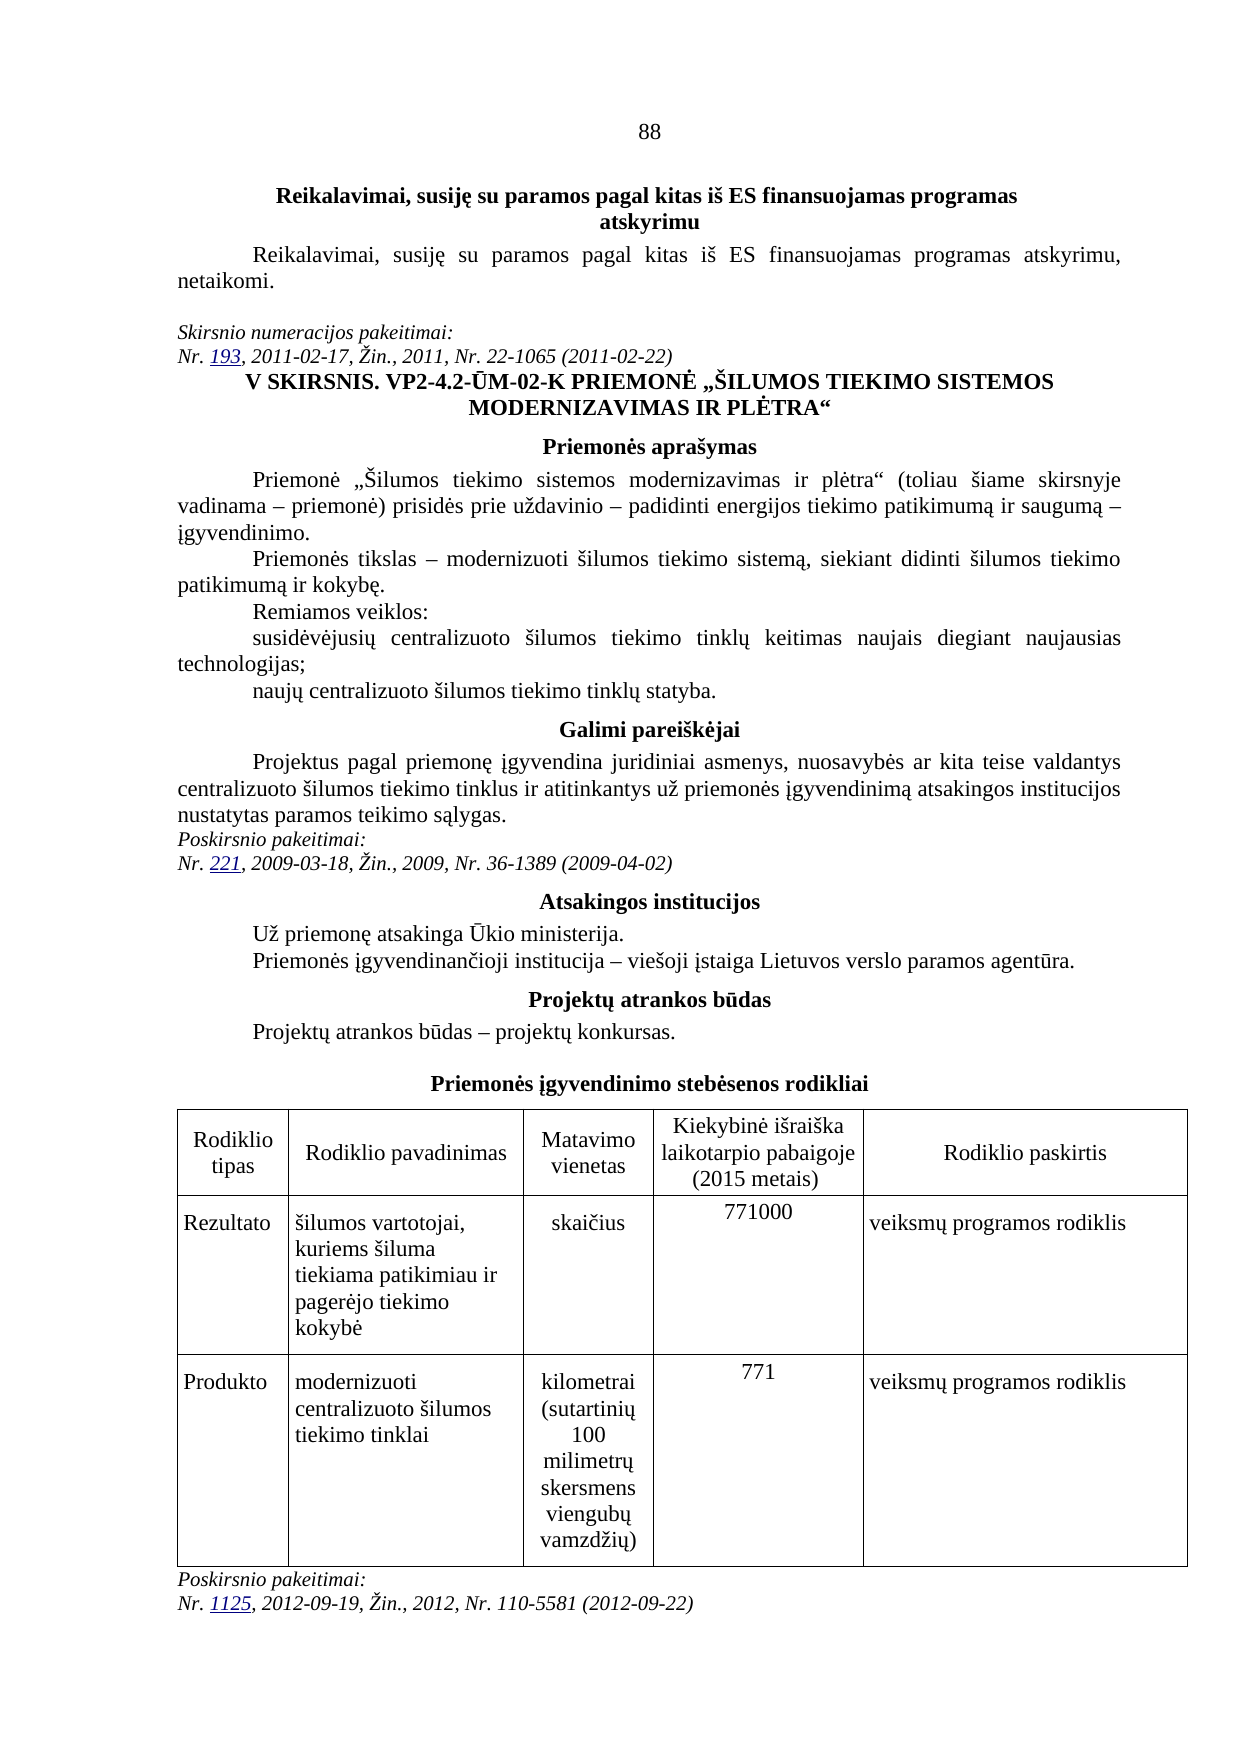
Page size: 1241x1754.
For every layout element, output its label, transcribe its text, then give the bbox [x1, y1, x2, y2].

text Remiamos veiklos: [177, 598, 1122, 624]
table_header Rodiklio pavadinimas [289, 1110, 523, 1194]
text Skirsnio numeracijos pakeitimai: [177, 320, 1122, 344]
table_cell veiksmų programos rodiklis [864, 1196, 1187, 1354]
text Priemonės įgyvendinimo stebėsenos rodikliai [177, 1070, 1122, 1096]
text Nr. 193, 2011-02-17, Žin., 2011, Nr. 22-1065 (2011-02-22) [177, 344, 1122, 368]
text Reikalavimai, susiję su paramos pagal kitas iš ES finansuojamas programas atskyrimu [177, 156, 1122, 235]
text Projektus pagal priemonę įgyvendina juridiniai asmenys, nuosavybės ar kita teise valdantys centralizuoto šilumos tiekimo tinklus ir atitinkantys už priemonės įgyvendinimą atsakingos institucijos nustatytas paramos teikimo sąlygas. [177, 748, 1122, 827]
text Priemonės tikslas – modernizuoti šilumos tiekimo sistemą, siekiant didinti šilumos tiekimo patikimumą ir kokybę. [177, 545, 1122, 598]
table_cell skaičius [524, 1196, 653, 1354]
table_cell Produkto [178, 1355, 288, 1566]
table_cell modernizuoti centralizuoto šilumos tiekimo tinklai [289, 1355, 523, 1566]
text Priemonės įgyvendinančioji institucija – viešoji įstaiga Lietuvos verslo paramos agentūra. [177, 947, 1122, 973]
table_cell šilumos vartotojai, kuriems šiluma tiekiama patikimiau ir pagerėjo tiekimo kokybė [289, 1196, 523, 1354]
text Už priemonę atsakinga Ūkio ministerija. [177, 921, 1122, 947]
table_cell kilometrai (sutartinių 100 milimetrų skersmens viengubų vamzdžių) [524, 1355, 653, 1566]
text Projektų atrankos būdas – projektų konkursas. [177, 1018, 1122, 1045]
table_cell 771000 [654, 1196, 863, 1354]
text Priemonės aprašymas [177, 433, 1122, 460]
text Projektų atrankos būdas [177, 986, 1122, 1012]
text Reikalavimai, susiję su paramos pagal kitas iš ES finansuojamas programas atskyrimu, netaikomi. [177, 241, 1122, 294]
table_header Rodiklio paskirtis [864, 1110, 1187, 1194]
table_header Kiekybinė išraiška laikotarpio pabaigoje (2015 metais) [654, 1110, 863, 1194]
text Galimi pareiškėjai [177, 716, 1122, 742]
text susidėvėjusių centralizuoto šilumos tiekimo tinklų keitimas naujais diegiant naujausias technologijas; [177, 624, 1122, 677]
text Poskirsnio pakeitimai: [177, 827, 1122, 851]
text Poskirsnio pakeitimai: [177, 1567, 1122, 1591]
text Priemonė „Šilumos tiekimo sistemos modernizavimas ir plėtra“ (toliau šiame skirsnyje vadinama – priemonė) prisidės prie uždavinio – padidinti energijos tiekimo patikimumą ir saugumą – įgyvendinimo. [177, 466, 1122, 545]
text Nr. 221, 2009-03-18, Žin., 2009, Nr. 36-1389 (2009-04-02) [177, 851, 1122, 875]
table_header Matavimo vienetas [524, 1110, 653, 1194]
table_cell veiksmų programos rodiklis [864, 1355, 1187, 1566]
table_cell 771 [654, 1355, 863, 1566]
text naujų centralizuoto šilumos tiekimo tinklų statyba. [177, 677, 1122, 703]
text Nr. 1125, 2012-09-19, Žin., 2012, Nr. 110-5581 (2012-09-22) [177, 1591, 1122, 1615]
subtitle V SKIRSNIS. VP2-4.2-ŪM-02-K priemonė „Šilumos tiekimo sistemos modernizavimas ir plėtra“ [177, 368, 1122, 421]
table_header Rodiklio tipas [178, 1110, 288, 1194]
text Atsakingos institucijos [177, 888, 1122, 914]
table_cell Rezultato [178, 1196, 288, 1354]
